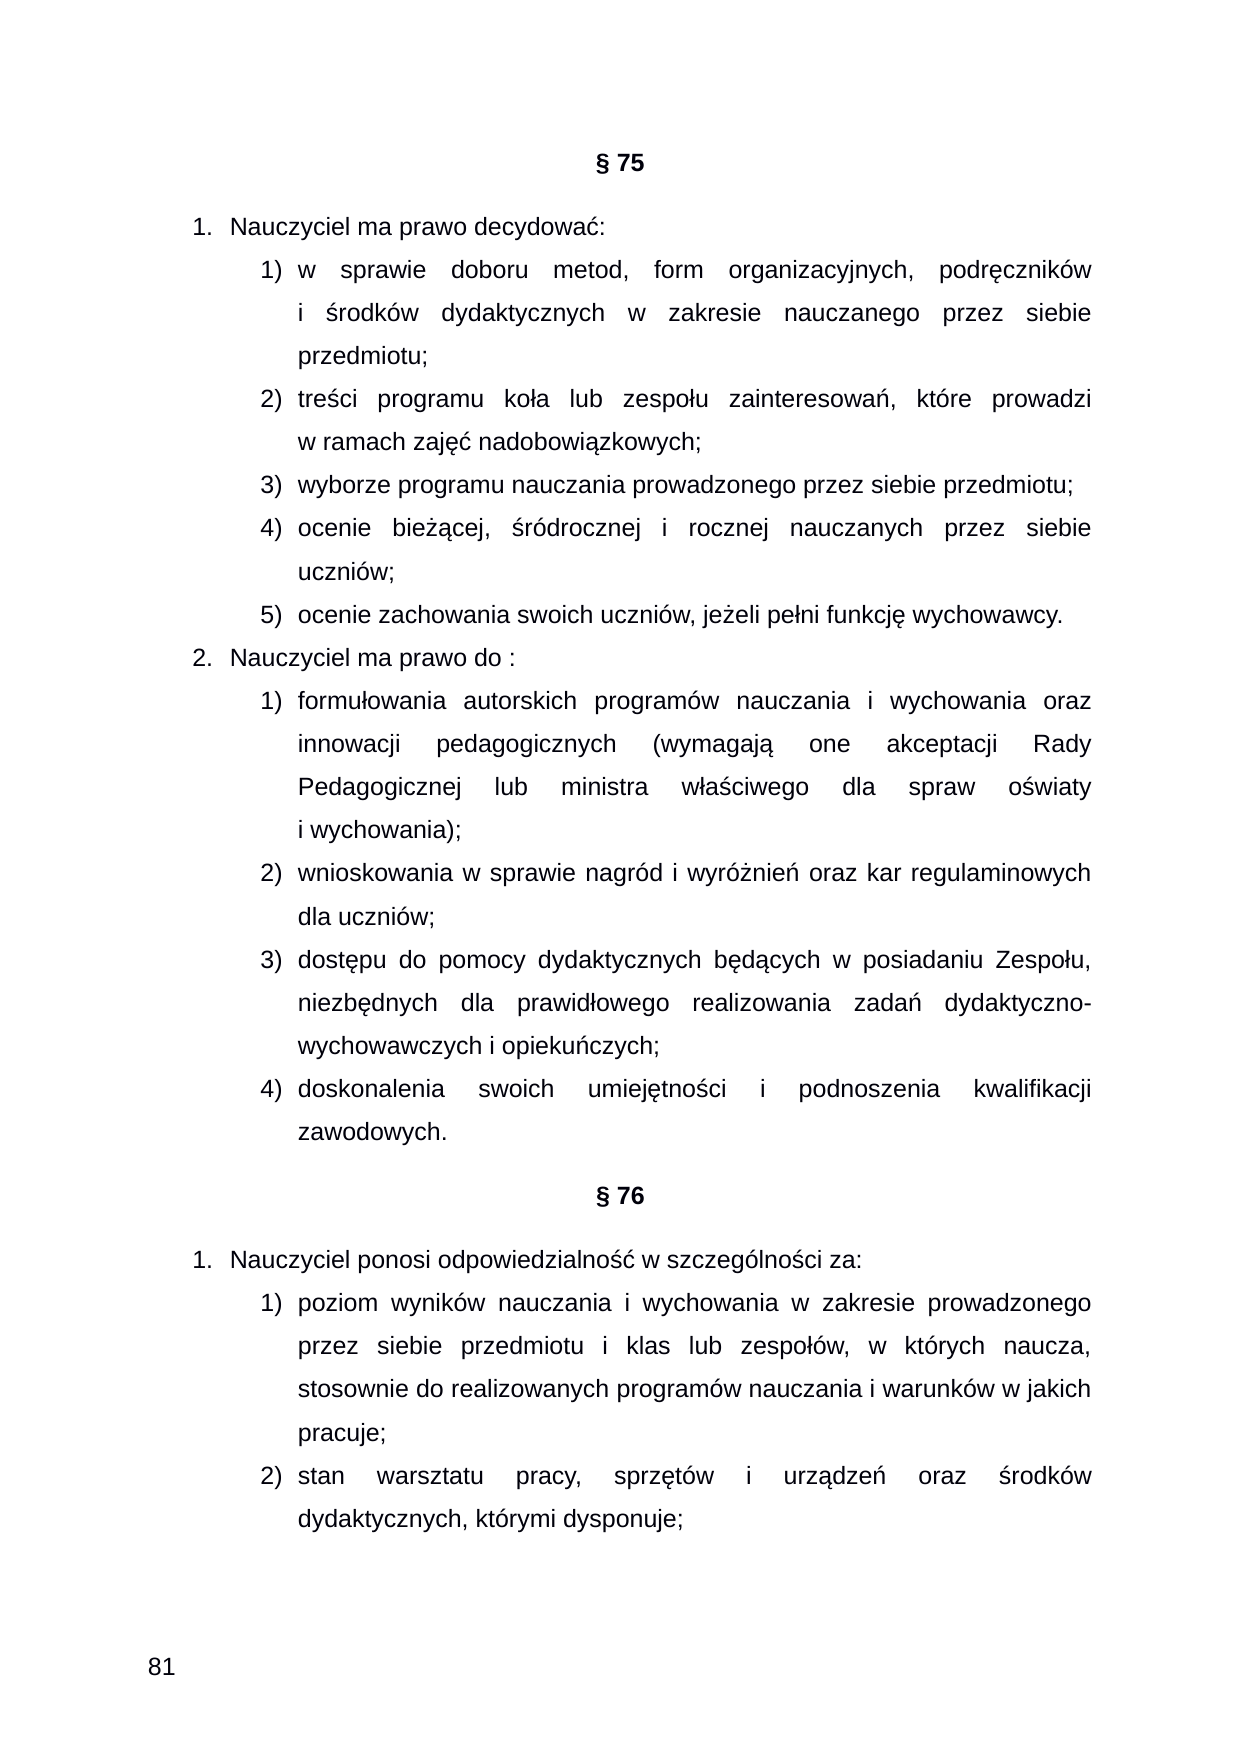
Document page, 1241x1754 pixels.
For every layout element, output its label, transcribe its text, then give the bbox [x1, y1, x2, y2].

subtitle doskonalenia swoich umiejętności i podnoszenia kwalifikacji zawodowych. [260, 1074, 1093, 1146]
subtitle dostępu do pomocy dydaktycznych będących w posiadaniu Zespołu, niezbędnych dla prawidłowego realizowania zadań dydaktyczno-wychowawczych i opiekuńczych; [260, 945, 1093, 1060]
subtitle w sprawie doboru metod, form organizacyjnych, podręczników i środków dydaktycznych w zakresie nauczanego przez siebie przedmiotu; [260, 255, 1093, 370]
subtitle Nauczyciel ponosi odpowiedzialność w szczególności za: [192, 1245, 1093, 1274]
subtitle treści programu koła lub zespołu zainteresowań, które prowadzi w ramach zajęć nadobowiązkowych; [260, 384, 1093, 456]
subtitle § 75 [298, 148, 1093, 176]
subtitle wyborze programu nauczania prowadzonego przez siebie przedmiotu; [260, 470, 1093, 499]
subtitle Nauczyciel ma prawo decydować: [192, 212, 1093, 240]
text § 76 [148, 1181, 1093, 1210]
subtitle stan warsztatu pracy, sprzętów i urządzeń oraz środków dydaktycznych, którymi dysponuje; [260, 1461, 1093, 1533]
subtitle ocenie zachowania swoich uczniów, jeżeli pełni funkcję wychowawcy. [260, 600, 1093, 628]
subtitle wnioskowania w sprawie nagród i wyróżnień oraz kar regulaminowych dla uczniów; [260, 858, 1093, 930]
subtitle ocenie bieżącej, śródrocznej i rocznej nauczanych przez siebie uczniów; [260, 513, 1093, 585]
subtitle formułowania autorskich programów nauczania i wychowania oraz innowacji pedagogicznych (wymagają one akceptacji Rady Pedagogicznej lub ministra właściwego dla spraw oświaty i wychowania); [260, 686, 1093, 844]
subtitle Nauczyciel ma prawo do : [192, 643, 1093, 672]
subtitle poziom wyników nauczania i wychowania w zakresie prowadzonego przez siebie przedmiotu i klas lub zespołów, w których naucza, stosownie do realizowanych programów nauczania i warunków w jakich pracuje; [260, 1288, 1093, 1446]
